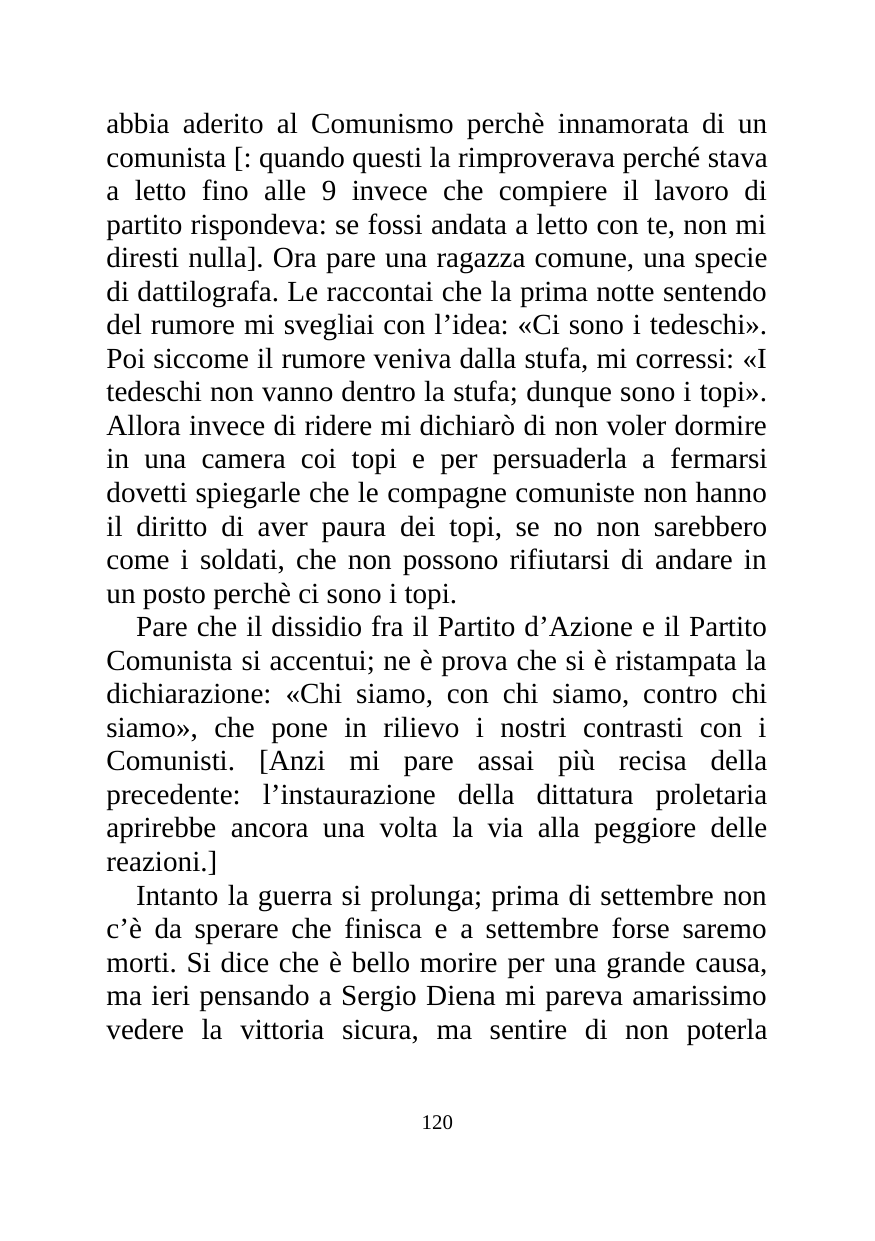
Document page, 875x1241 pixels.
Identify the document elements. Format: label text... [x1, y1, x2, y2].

text abbia aderito al Comunismo perchè innamorata di un comunista [: quando questi la rimproverava perché stava a letto fino alle 9 invece che compiere il lavoro di partito rispondeva: se fossi andata a letto con te, non mi diresti nulla]. Ora pare una ragazza comune, una specie di dattilografa. Le raccontai che la prima notte sentendo del rumore mi svegliai con l’idea: «Ci sono i tedeschi». Poi siccome il rumore veniva dalla stufa, mi corressi: «I tedeschi non vanno dentro la stufa; dunque sono i topi». Allora invece di ridere mi dichiarò di non voler dormire in una camera coi topi e per persuaderla a fermarsi dovetti spiegarle che le compagne comuniste non hanno il diritto di aver paura dei topi, se no non sarebbero come i soldati, che non possono rifiutarsi di andare in un posto perchè ci sono i topi. [106, 106, 768, 609]
text Pare che il dissidio fra il Partito d’Azione e il Partito Comunista si accentui; ne è prova che si è ristampata la dichiarazione: «Chi siamo, con chi siamo, contro chi siamo», che pone in rilievo i nostri contrasti con i Comunisti. [Anzi mi pare assai più recisa della precedente: l’instaurazione della dittatura proletaria aprirebbe ancora una volta la via alla peggiore delle reazioni.] [106, 609, 768, 878]
text Intanto la guerra si prolunga; prima di settembre non c’è da sperare che finisca e a settembre forse saremo morti. Si dice che è bello morire per una grande causa, ma ieri pensando a Sergio Diena mi pareva amarissimo vedere la vittoria sicura, ma sentire di non poterla [106, 878, 768, 1045]
